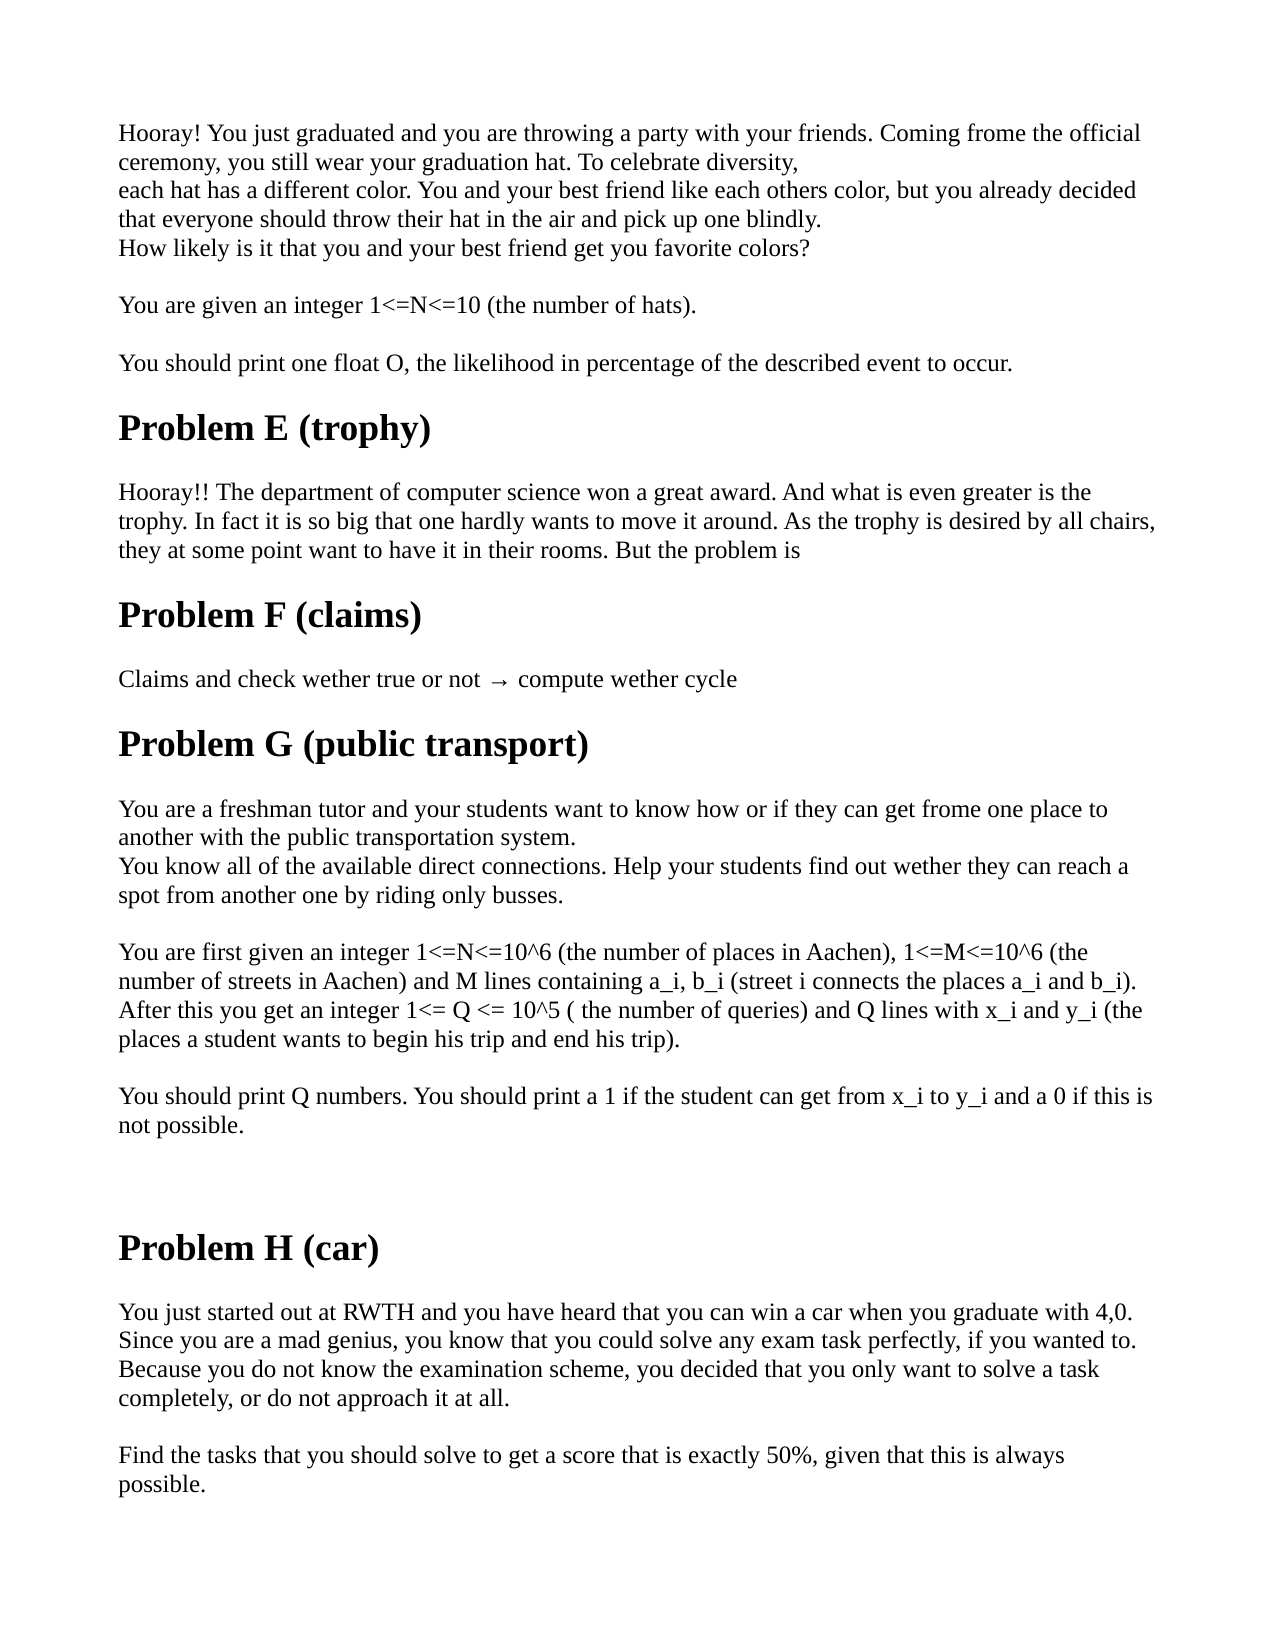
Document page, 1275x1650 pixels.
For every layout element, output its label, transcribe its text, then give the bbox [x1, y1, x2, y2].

text Problem E (trophy) [118, 406, 1157, 449]
text You are a freshman tutor and your students want to know how or if they can get frome one place to another with the public transportation system. [118, 794, 1157, 851]
text Hooray! You just graduated and you are throwing a party with your friends. Coming frome the official ceremony, you still wear your graduation hat. To celebrate diversity, [118, 118, 1157, 176]
text each hat has a different color. You and your best friend like each others color, but you already decided that everyone should throw their hat in the air and pick up one blindly. [118, 176, 1157, 233]
text Claims and check wether true or not → compute wether cycle [118, 664, 1157, 693]
text Problem G (public transport) [118, 722, 1157, 765]
text Since you are a mad genius, you know that you could solve any exam task perfectly, if you wanted to. [118, 1326, 1157, 1354]
text You should print Q numbers. You should print a 1 if the student can get from x_i to y_i and a 0 if this is not possible. [118, 1081, 1157, 1139]
text Problem H (car) [118, 1225, 1157, 1268]
text Problem F (claims) [118, 592, 1157, 636]
text You just started out at RWTH and you have heard that you can win a car when you graduate with 4,0. [118, 1297, 1157, 1326]
text After this you get an integer 1<= Q <= 10^5 ( the number of queries) and Q lines with x_i and y_i (the places a student wants to begin his trip and end his trip). [118, 995, 1157, 1052]
text Because you do not know the examination scheme, you decided that you only want to solve a task completely, or do not approach it at all. [118, 1354, 1157, 1412]
text How likely is it that you and your best friend get you favorite colors? [118, 233, 1157, 262]
text Find the tasks that you should solve to get a score that is exactly 50%, given that this is always possible. [118, 1441, 1157, 1498]
text You know all of the available direct connections. Help your students find out wether they can reach a spot from another one by riding only busses. [118, 851, 1157, 909]
text Hooray!! The department of computer science won a great award. And what is even greater is the trophy. In fact it is so big that one hardly wants to move it around. As the trophy is desired by all chairs, they at some point want to have it in their rooms. But the problem is [118, 477, 1157, 564]
text You are first given an integer 1<=N<=10^6 (the number of places in Aachen), 1<=M<=10^6 (the number of streets in Aachen) and M lines containing a_i, b_i (street i connects the places a_i and b_i). [118, 937, 1157, 995]
text You should print one float O, the likelihood in percentage of the described event to occur. [118, 348, 1157, 377]
text You are given an integer 1<=N<=10 (the number of hats). [118, 291, 1157, 319]
